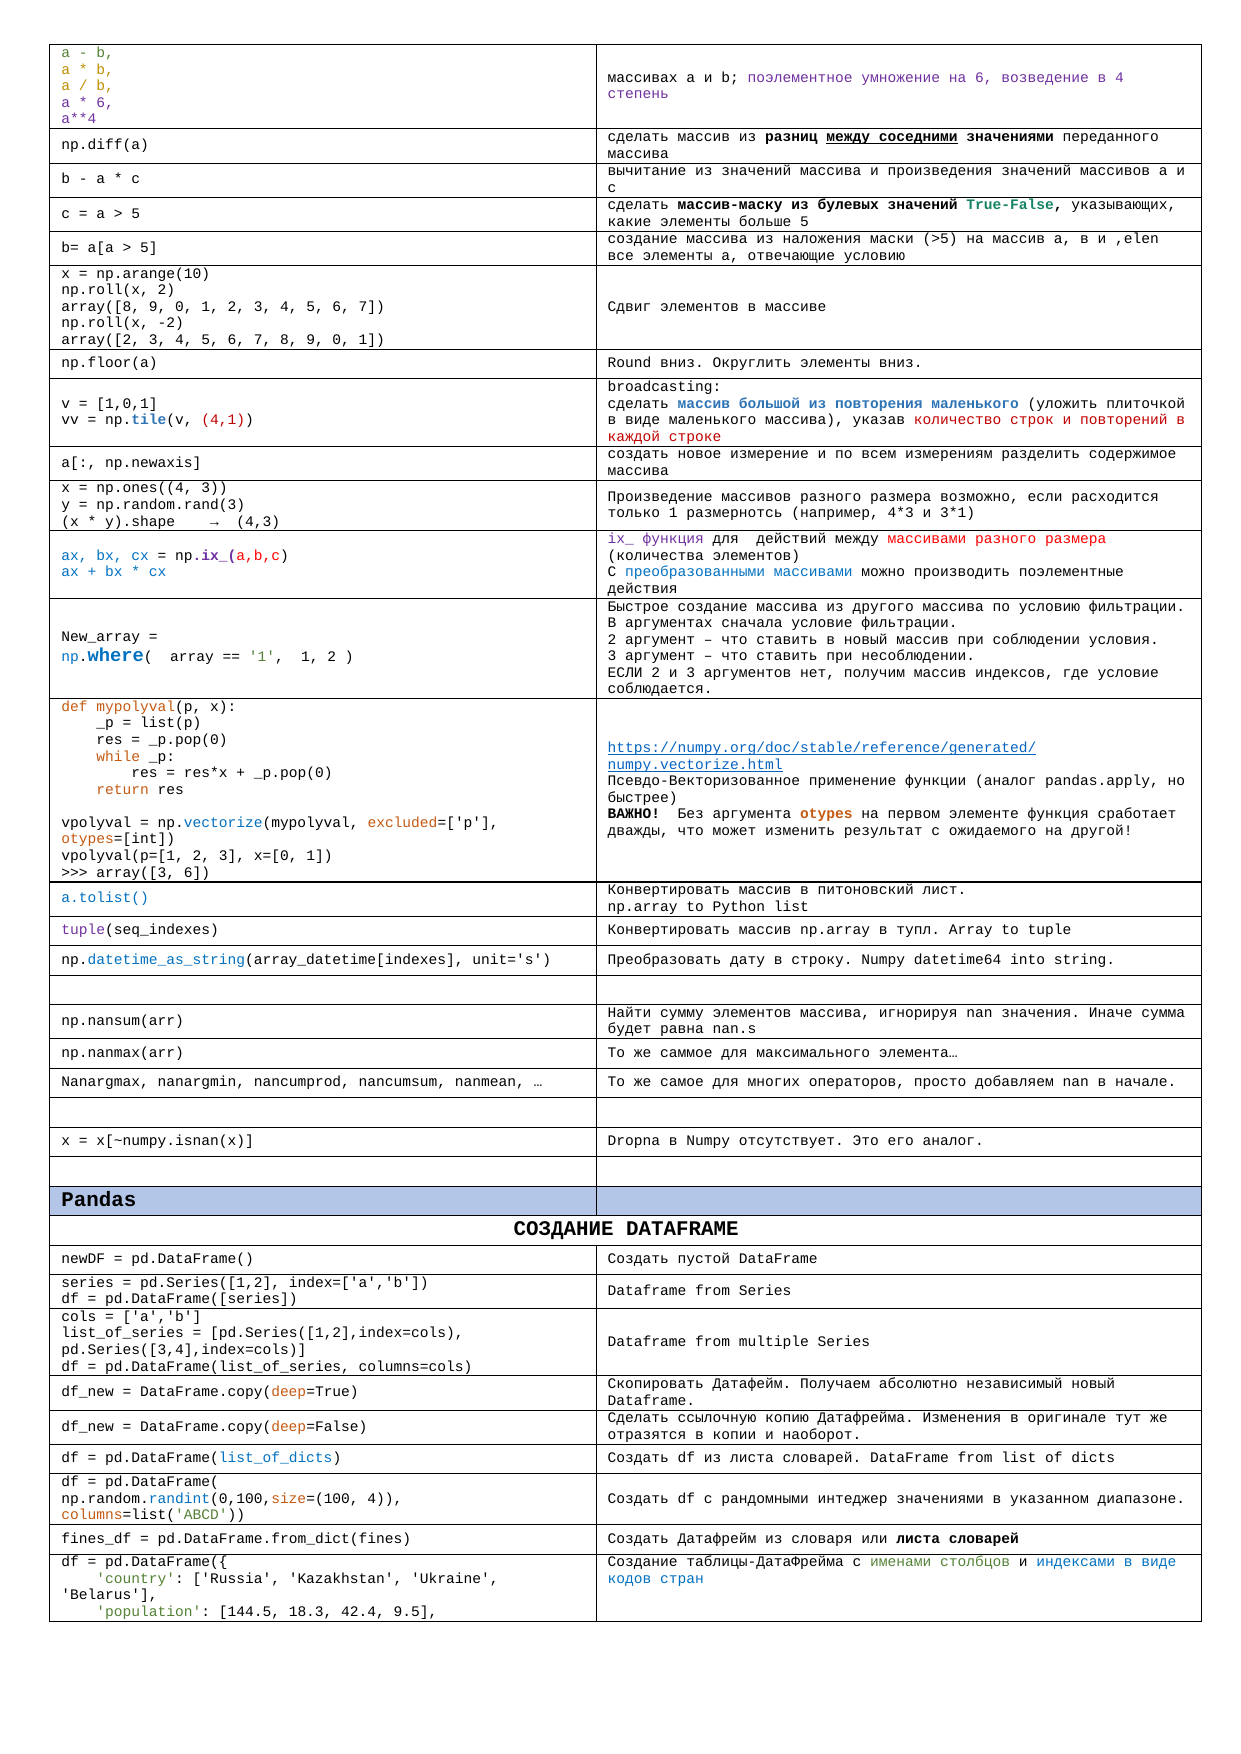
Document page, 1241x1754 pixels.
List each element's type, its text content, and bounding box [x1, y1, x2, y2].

table_cell сделать массив-маску из булевых значений True-False, указывающих, какие элементы больше 5 [597, 198, 1201, 231]
table_cell a.tolist() [50, 883, 596, 916]
table_cell [597, 976, 1201, 1004]
table_cell Создание таблицы-ДатаФрейма с именами столбцов и индексами в виде кодов стран [597, 1555, 1201, 1621]
table_cell Конвертировать массив в питоновский лист. np.array to Python list [597, 883, 1201, 916]
table_cell [597, 1187, 1201, 1215]
table_cell сделать массив из разниц между соседними значениями переданного массива [597, 129, 1201, 162]
table_cell вычитание из значений массива и произведения значений массивов a и c [597, 164, 1201, 197]
table_cell np.datetime_as_string(array_datetime[indexes], unit='s') [50, 946, 596, 974]
table_cell Найти сумму элементов массива, игнорируя nan значения. Иначе сумма будет равна nan.s [597, 1005, 1201, 1038]
table_cell Произведение массивов разного размера возможно, если расходится только 1 размернотсь (например, 4*3 и 3*1) [597, 481, 1201, 530]
table_cell df = pd.DataFrame( np.random.randint(0,100,size=(100, 4)), columns=list('ABCD')) [50, 1474, 596, 1524]
table_cell x = x[~numpy.isnan(x)] [50, 1128, 596, 1156]
table_cell np.diff(a) [50, 129, 596, 162]
table_cell Создать df с рандомными интеджер значениями в указанном диапазоне. [597, 1474, 1201, 1524]
table_cell Создать df из листа словарей. DataFrame from list of dicts [597, 1445, 1201, 1473]
table_cell np.nanmax(arr) [50, 1039, 596, 1068]
table_cell tuple(seq_indexes) [50, 917, 596, 945]
table_cell Сделать ссылочную копию Датафрейма. Изменения в оригинале тут же отразятся в копии и наоборот. [597, 1411, 1201, 1444]
table_cell [597, 1157, 1201, 1186]
table_cell [50, 1098, 596, 1127]
table_cell df_new = DataFrame.copy(deep=True) [50, 1376, 596, 1409]
table_cell [597, 1098, 1201, 1127]
table_cell fines_df = pd.DataFrame.from_dict(fines) [50, 1525, 596, 1553]
table_cell series = pd.Series([1,2], index=['a','b']) df = pd.DataFrame([series]) [50, 1275, 596, 1308]
table_cell https://numpy.org/doc/stable/reference/generated/numpy.vectorize.html Псевдо-Векторизованное применение функции (аналог pandas.apply, но быстрее) ВАЖНО! Без аргумента otypes на первом элементе функция сработает дважды, что может изменить результат с ожидаемого на другой! [597, 699, 1201, 881]
table_cell x = np.arange(10) np.roll(x, 2) array([8, 9, 0, 1, 2, 3, 4, 5, 6, 7]) np.roll(x, -2) array([2, 3, 4, 5, 6, 7, 8, 9, 0, 1]) [50, 266, 596, 349]
table_cell np.floor(a) [50, 350, 596, 378]
table_cell Скопировать Датафейм. Получаем абсолютно независимый новый Dataframe. [597, 1376, 1201, 1409]
table_cell np.nansum(arr) [50, 1005, 596, 1038]
table_cell a[:, np.newaxis] [50, 447, 596, 480]
table_cell создание массива из наложения маски (>5) на массив a, в и ,elen все элементы a, отвечающие условию [597, 232, 1201, 265]
table_cell Dropna в Numpy отсутствует. Это его аналог. [597, 1128, 1201, 1156]
table_cell Быстрое создание массива из другого массива по условию фильтрации. В аргументах сначала условие фильтрации. 2 аргумент – что ставить в новый массив при соблюдении условия. 3 аргумент – что ставить при несоблюдении. ЕСЛИ 2 и 3 аргументов нет, получим массив индексов, где условие соблюдается. [597, 599, 1201, 698]
table_cell Round вниз. Округлить элементы вниз. [597, 350, 1201, 378]
table_cell b= a[a > 5] [50, 232, 596, 265]
table_cell df = pd.DataFrame(list_of_dicts) [50, 1445, 596, 1473]
table_cell массивах a и b; поэлементное умножение на 6, возведение в 4 степень [597, 45, 1201, 128]
table_cell создать новое измерение и по всем измерениям разделить содержимое массива [597, 447, 1201, 480]
table_cell Создать пустой DataFrame [597, 1246, 1201, 1274]
table_cell df_new = DataFrame.copy(deep=False) [50, 1411, 596, 1444]
table_cell Dataframe from multiple Series [597, 1309, 1201, 1375]
table_cell ix_ функция для действий между массивами разного размера (количества элементов) С преобразованными массивами можно производить поэлементные действия [597, 531, 1201, 598]
table_cell Nanargmax, nanargmin, nancumprod, nancumsum, nanmean, … [50, 1069, 596, 1097]
table_cell Pandas [50, 1187, 596, 1215]
table_cell [50, 1157, 596, 1186]
table_cell То же самое для многих операторов, просто добавляем nan в начале. [597, 1069, 1201, 1097]
table_cell broadcasting: сделать массив большой из повторения маленького (уложить плиточкой в виде маленького массива), указав количество строк и повторений в каждой строке [597, 379, 1201, 446]
table_cell ax, bx, cx = np.ix_(a,b,c) ax + bx * cx [50, 531, 596, 598]
table_cell cols = ['a','b'] list_of_series = [pd.Series([1,2],index=cols), pd.Series([3,4],index=cols)] df = pd.DataFrame(list_of_series, columns=cols) [50, 1309, 596, 1375]
table_cell a - b, a * b, a / b, a * 6, a**4 [50, 45, 596, 128]
table_cell newDF = pd.DataFrame() [50, 1246, 596, 1274]
table_cell Конвертировать массив np.array в тупл. Array to tuple [597, 917, 1201, 945]
table_cell v = [1,0,1] vv = np.tile(v, (4,1)) [50, 379, 596, 446]
table_cell СОЗДАНИЕ DATAFRAME [50, 1216, 1201, 1244]
table_cell Dataframe from Series [597, 1275, 1201, 1308]
table_cell b - a * c [50, 164, 596, 197]
table_cell Создать Датафрейм из словаря или листа словарей [597, 1525, 1201, 1553]
table_cell x = np.ones((4, 3)) y = np.random.rand(3) (x * y).shape → (4,3) [50, 481, 596, 530]
table_cell с = a > 5 [50, 198, 596, 231]
table_cell def mypolyval(p, x): _p = list(p) res = _p.pop(0) while _p: res = res*x + _p.pop(0) return res vpolyval = np.vectorize(mypolyval, excluded=['p'], otypes=[int]) vpolyval(p=[1, 2, 3], x=[0, 1]) >>> array([3, 6]) [50, 699, 596, 881]
table_cell df = pd.DataFrame({ 'country': ['Russia', 'Kazakhstan', 'Ukraine', 'Belarus'], 'population': [144.5, 18.3, 42.4, 9.5], [50, 1555, 596, 1621]
table_cell Сдвиг элементов в массиве [597, 266, 1201, 349]
table_cell То же саммое для максимального элемента… [597, 1039, 1201, 1068]
table_cell New_array = np.where( array == '1', 1, 2 ) [50, 599, 596, 698]
table_cell Преобразовать дату в строку. Numpy datetime64 into string. [597, 946, 1201, 974]
table_cell [50, 976, 596, 1004]
